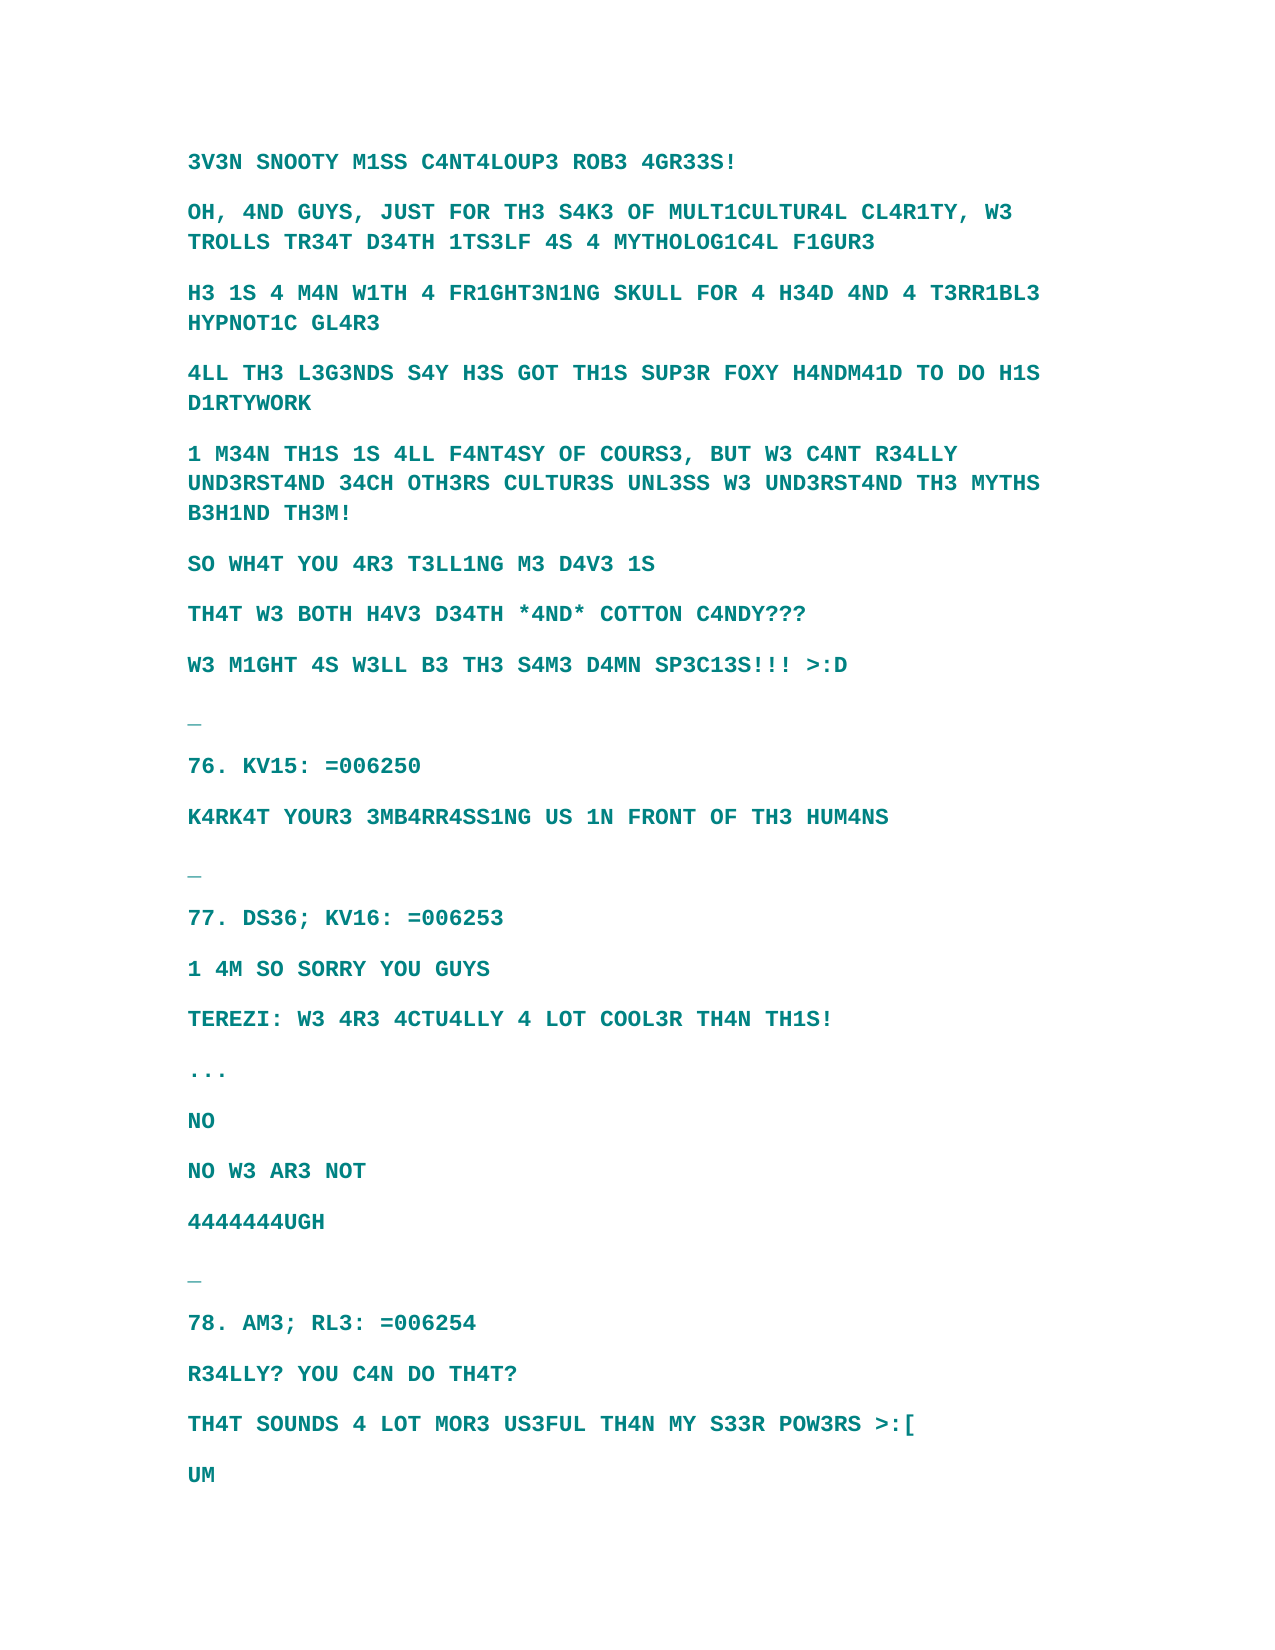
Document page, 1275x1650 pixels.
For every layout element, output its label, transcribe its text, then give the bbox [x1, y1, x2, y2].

text UM [187, 1463, 1087, 1489]
text 4444444UGH [187, 1210, 1087, 1236]
text 1 4M SO SORRY YOU GUYS [187, 957, 1087, 983]
text 76. KV15: =006250 [187, 754, 1087, 781]
text _ [187, 704, 1087, 730]
text OH, 4ND GUYS, JUST FOR TH3 S4K3 OF MULT1CULTUR4L CL4R1TY, W3 TROLLS TR34T D34TH 1TS3LF 4S 4 MYTHOLOG1C4L F1GUR3 [187, 201, 1087, 256]
text 77. DS36; KV16: =006253 [187, 906, 1087, 932]
text _ [187, 856, 1087, 882]
text SO WH4T YOU 4R3 T3LL1NG M3 D4V3 1S [187, 552, 1087, 578]
text 3V3N SNOOTY M1SS C4NT4LOUP3 ROB3 4GR33S! [187, 150, 1087, 176]
text NO W3 AR3 NOT [187, 1159, 1087, 1186]
text _ [187, 1261, 1087, 1287]
text H3 1S 4 M4N W1TH 4 FR1GHT3N1NG SKULL FOR 4 H34D 4ND 4 T3RR1BL3 HYPNOT1C GL4R3 [187, 281, 1087, 337]
text TH4T SOUNDS 4 LOT MOR3 US3FUL TH4N MY S33R POW3RS >:[ [187, 1413, 1087, 1439]
text TH4T W3 BOTH H4V3 D34TH *4ND* COTTON C4NDY??? [187, 603, 1087, 629]
text 78. AM3; RL3: =006254 [187, 1311, 1087, 1337]
text ... [187, 1058, 1087, 1084]
text NO [187, 1109, 1087, 1135]
text W3 M1GHT 4S W3LL B3 TH3 S4M3 D4MN SP3C13S!!! >:D [187, 653, 1087, 679]
text TEREZI: W3 4R3 4CTU4LLY 4 LOT COOL3R TH4N TH1S! [187, 1008, 1087, 1034]
text 1 M34N TH1S 1S 4LL F4NT4SY OF COURS3, BUT W3 C4NT R34LLY UND3RST4ND 34CH OTH3RS CULTUR3S UNL3SS W3 UND3RST4ND TH3 MYTHS B3H1ND TH3M! [187, 442, 1087, 527]
text R34LLY? YOU C4N DO TH4T? [187, 1362, 1087, 1388]
text K4RK4T YOUR3 3MB4RR4SS1NG US 1N FRONT OF TH3 HUM4NS [187, 805, 1087, 831]
text 4LL TH3 L3G3NDS S4Y H3S GOT TH1S SUP3R FOXY H4NDM41D TO DO H1S D1RTYWORK [187, 361, 1087, 417]
